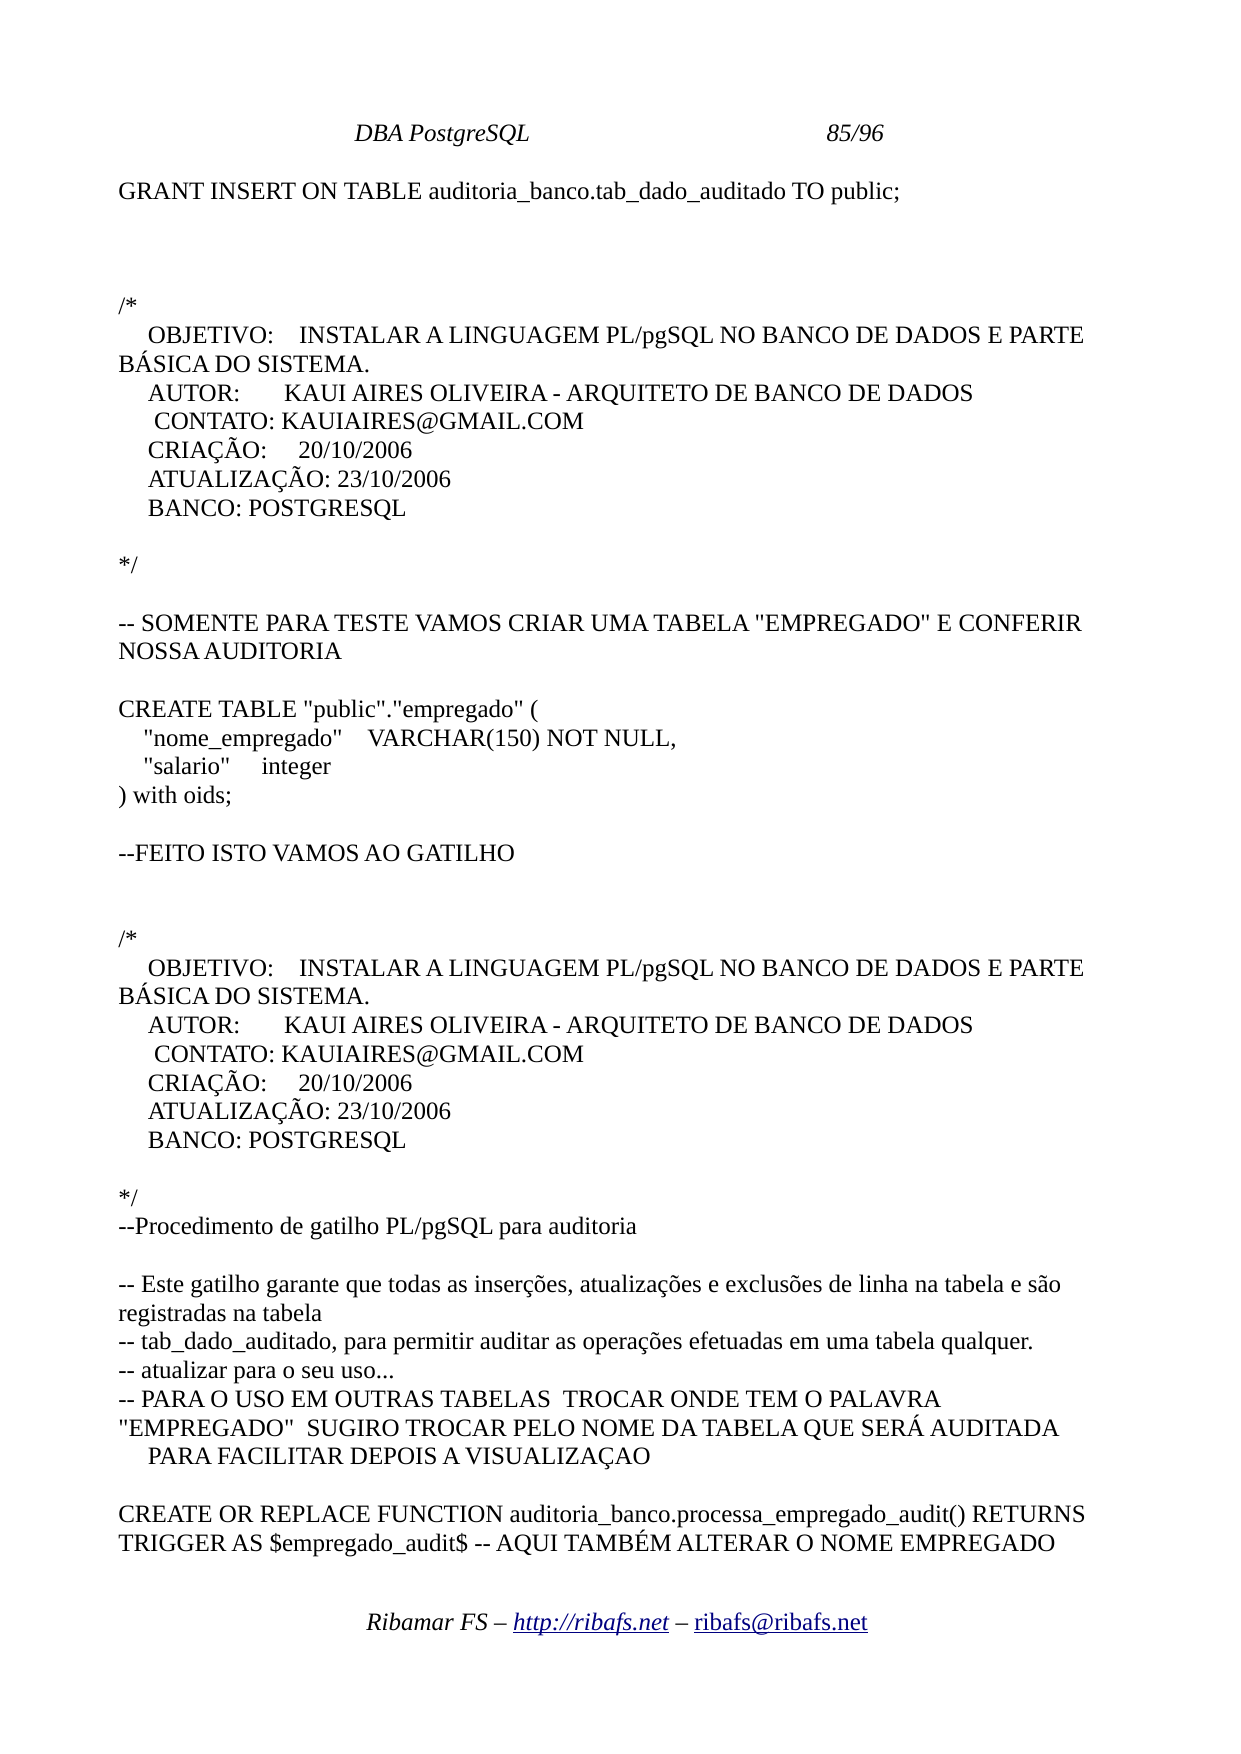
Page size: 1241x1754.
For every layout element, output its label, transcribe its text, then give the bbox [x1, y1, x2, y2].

text --FEITO ISTO VAMOS AO GATILHO [118, 838, 1122, 866]
text AUTOR: KAUI AIRES OLIVEIRA - ARQUITETO DE BANCO DE DADOS [118, 1010, 1122, 1039]
text ) with oids; [118, 780, 1122, 809]
text BANCO: POSTGRESQL [118, 493, 1122, 521]
text BANCO: POSTGRESQL [118, 1125, 1122, 1154]
text CREATE OR REPLACE FUNCTION auditoria_banco.processa_empregado_audit() RETURNS TRIGGER AS $empregado_audit$ -- AQUI TAMBÉM ALTERAR O NOME EMPREGADO [118, 1499, 1122, 1556]
text */ [118, 1183, 1122, 1211]
text CRIAÇÃO: 20/10/2006 [118, 1068, 1122, 1096]
text -- Este gatilho garante que todas as inserções, atualizações e exclusões de linha na tabela e são registradas na tabela [118, 1269, 1122, 1326]
text -- atualizar para o seu uso... [118, 1355, 1122, 1384]
text CONTATO: KAUIAIRES@GMAIL.COM [118, 1039, 1122, 1068]
text -- SOMENTE PARA TESTE VAMOS CRIAR UMA TABELA "EMPREGADO" E CONFERIR NOSSA AUDITORIA [118, 608, 1122, 665]
text "nome_empregado" VARCHAR(150) NOT NULL, [118, 723, 1122, 751]
text CRIAÇÃO: 20/10/2006 [118, 435, 1122, 464]
text CONTATO: KAUIAIRES@GMAIL.COM [118, 406, 1122, 435]
text /* [118, 924, 1122, 953]
text ATUALIZAÇÃO: 23/10/2006 [118, 464, 1122, 493]
text OBJETIVO: INSTALAR A LINGUAGEM PL/pgSQL NO BANCO DE DADOS E PARTE BÁSICA DO SISTEMA. [118, 953, 1122, 1010]
text /* [118, 291, 1122, 320]
text -- PARA O USO EM OUTRAS TABELAS TROCAR ONDE TEM O PALAVRA "EMPREGADO" SUGIRO TROCAR PELO NOME DA TABELA QUE SERÁ AUDITADA PARA FACILITAR DEPOIS A VISUALIZAÇAO [118, 1384, 1122, 1470]
text AUTOR: KAUI AIRES OLIVEIRA - ARQUITETO DE BANCO DE DADOS [118, 378, 1122, 406]
text */ [118, 550, 1122, 579]
text CREATE TABLE "public"."empregado" ( [118, 694, 1122, 723]
text ATUALIZAÇÃO: 23/10/2006 [118, 1096, 1122, 1125]
text "salario" integer [118, 751, 1122, 780]
text --Procedimento de gatilho PL/pgSQL para auditoria [118, 1211, 1122, 1240]
text -- tab_dado_auditado, para permitir auditar as operações efetuadas em uma tabela qualquer. [118, 1326, 1122, 1355]
text OBJETIVO: INSTALAR A LINGUAGEM PL/pgSQL NO BANCO DE DADOS E PARTE BÁSICA DO SISTEMA. [118, 320, 1122, 378]
text GRANT INSERT ON TABLE auditoria_banco.tab_dado_auditado TO public; [118, 176, 1122, 205]
